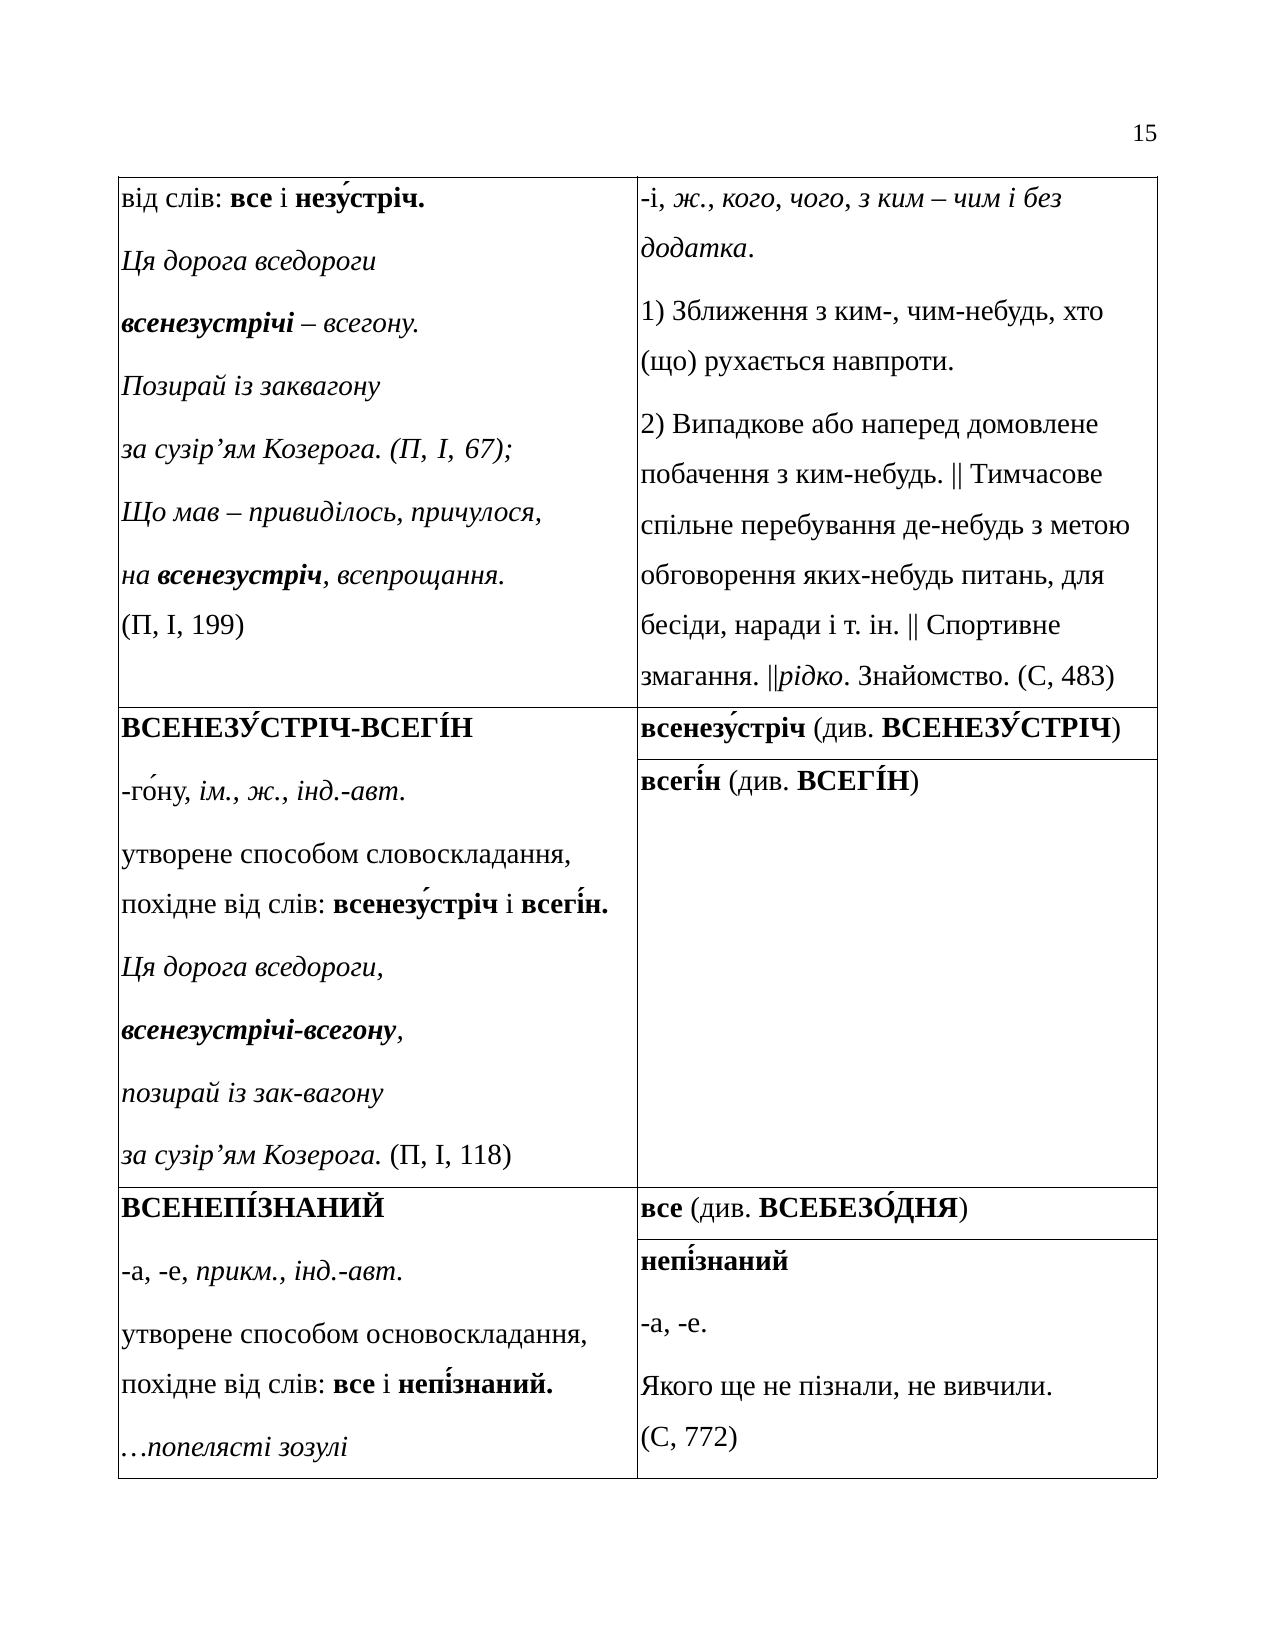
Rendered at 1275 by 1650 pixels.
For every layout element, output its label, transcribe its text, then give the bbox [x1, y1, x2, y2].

table_cell всегі́н (див. ВСЕГÍН) [638, 760, 1157, 1187]
table_cell від слів: все і незу́стріч. Ця дорога вседороги всенезустрічі – всегону. Позирай із заквагону за сузір’ям Козерога. (П, І, 67); Що мав – привиділось, причулося, на всенезустріч, всепрощання. (П, І, 199) [119, 178, 637, 707]
table_cell всенезу́стріч (див. ВСЕНЕЗУ́́СТРІЧ) [638, 708, 1157, 759]
table_cell непі́знаний -а, -е. Якого ще не пізнали, не вивчили. (С, 772) [638, 1240, 1157, 1478]
table_cell ВСЕНЕЗУ́́СТРІЧ-ВСЕГÍН -го́ну, ім., ж., інд.-авт. утворене способом словоскладання, похідне від слів: всенезу́стріч і всегі́н. Ця дорога вседороги, всенезустрічі-всегону, позирай із зак-вагону за сузір’ям Козерога. (П, І, 118) [119, 708, 637, 1187]
table_cell ВСЕНЕПІ́ЗНАНИЙ -а, -е, прикм., інд.-авт. утворене способом основоскладання, похідне від слів: все і непі́знаний. …попелясті зозулі [119, 1188, 637, 1478]
table_cell все (див. ВСЕБЕЗО́ДНЯ) [638, 1188, 1157, 1239]
table_cell -і, ж., кого, чого, з ким – чим і без додатка. 1) Зближення з ким-, чим-небудь, хто (що) рухається навпроти. 2) Випадкове або наперед домовлене побачення з ким-небудь. || Тимчасове спільне перебування де-небудь з метою обговорення яких-небудь питань, для бесіди, наради і т. ін. || Спортивне змагання. ||рідко. Знайомство. (С, 483) [638, 178, 1157, 707]
